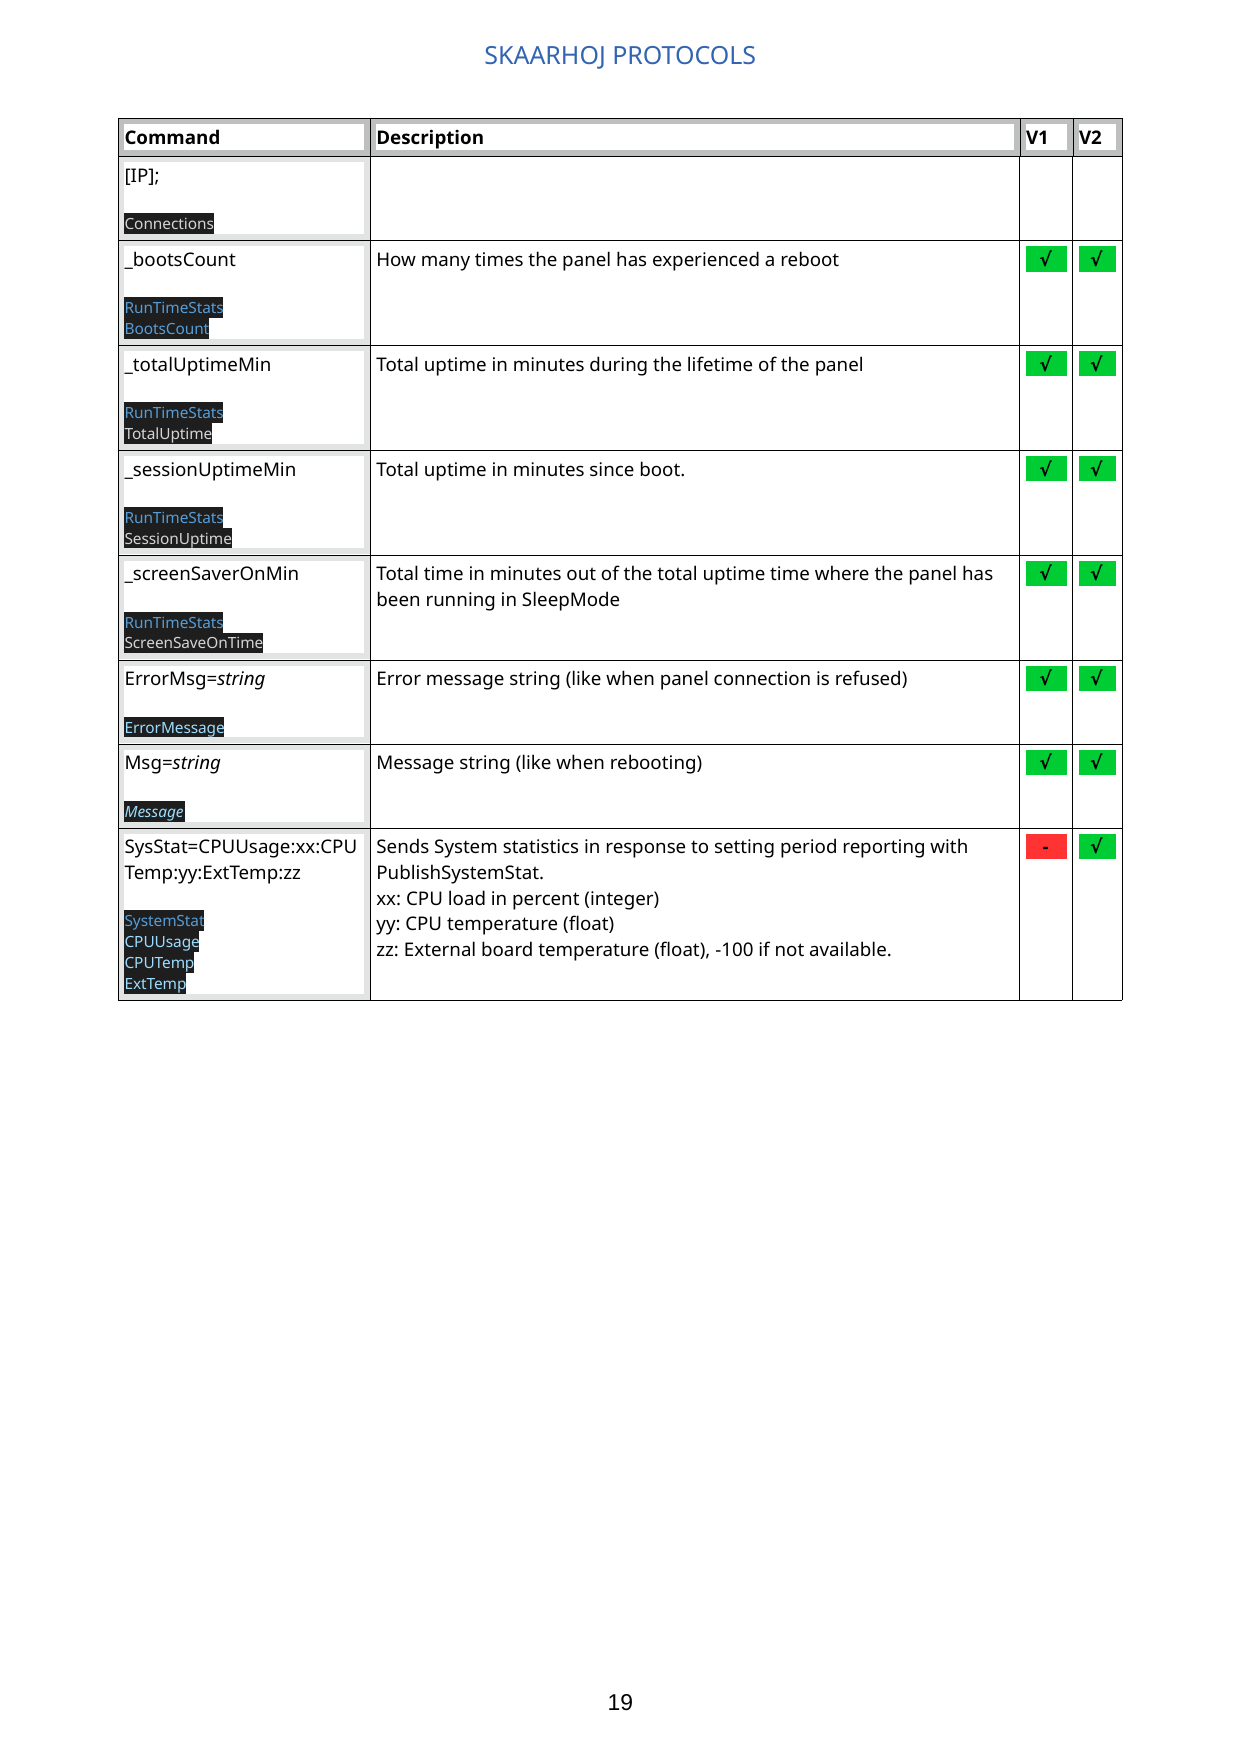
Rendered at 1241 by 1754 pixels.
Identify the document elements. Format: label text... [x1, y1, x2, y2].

table_cell √ [1020, 241, 1072, 345]
table_header V2 [1074, 119, 1122, 156]
table_cell √ [1020, 745, 1072, 828]
table_cell [371, 157, 1019, 240]
table_cell _bootsCount RunTimeStats BootsCount [119, 241, 370, 345]
table_cell √ [1020, 346, 1072, 450]
table_cell √ [1073, 451, 1122, 554]
table_header V1 [1021, 119, 1073, 156]
table_cell Total uptime in minutes since boot. [371, 451, 1019, 554]
table_cell √ [1073, 346, 1122, 450]
table_cell √ [1073, 661, 1122, 743]
table_header Command [119, 119, 370, 156]
table_cell √ [1073, 241, 1122, 345]
table_cell Msg=string Message [119, 745, 370, 828]
table_cell [1020, 157, 1072, 240]
table_cell Total time in minutes out of the total uptime time where the panel has been running in SleepMode [371, 556, 1019, 659]
table_cell [IP]; Connections [119, 157, 370, 240]
table_cell ErrorMsg=string ErrorMessage [119, 661, 370, 743]
table_cell _screenSaverOnMin RunTimeStats ScreenSaveOnTime [119, 556, 370, 659]
table_cell √ [1073, 829, 1122, 1000]
table_cell [1073, 157, 1122, 240]
table_cell Total uptime in minutes during the lifetime of the panel [371, 346, 1019, 450]
table_cell √ [1020, 451, 1072, 554]
table_cell SysStat=CPUUsage:xx:CPUTemp:yy:ExtTemp:zz SystemStat CPUUsage CPUTemp ExtTemp [119, 829, 370, 1000]
table_cell √ [1073, 556, 1122, 659]
table_header Description [371, 119, 1020, 156]
table_cell Message string (like when rebooting) [371, 745, 1019, 828]
table_cell √ [1073, 745, 1122, 828]
table_cell How many times the panel has experienced a reboot [371, 241, 1019, 345]
table_cell Error message string (like when panel connection is refused) [371, 661, 1019, 743]
table_cell √ [1020, 661, 1072, 743]
table_cell Sends System statistics in response to setting period reporting with PublishSystemStat. xx: CPU load in percent (integer) yy: CPU temperature (float) zz: External board temperature (float), -100 if not available. [371, 829, 1019, 1000]
table_cell _sessionUptimeMin RunTimeStats SessionUptime [119, 451, 370, 554]
table_cell - [1020, 829, 1072, 1000]
table_cell _totalUptimeMin RunTimeStats TotalUptime [119, 346, 370, 450]
table_cell √ [1020, 556, 1072, 659]
